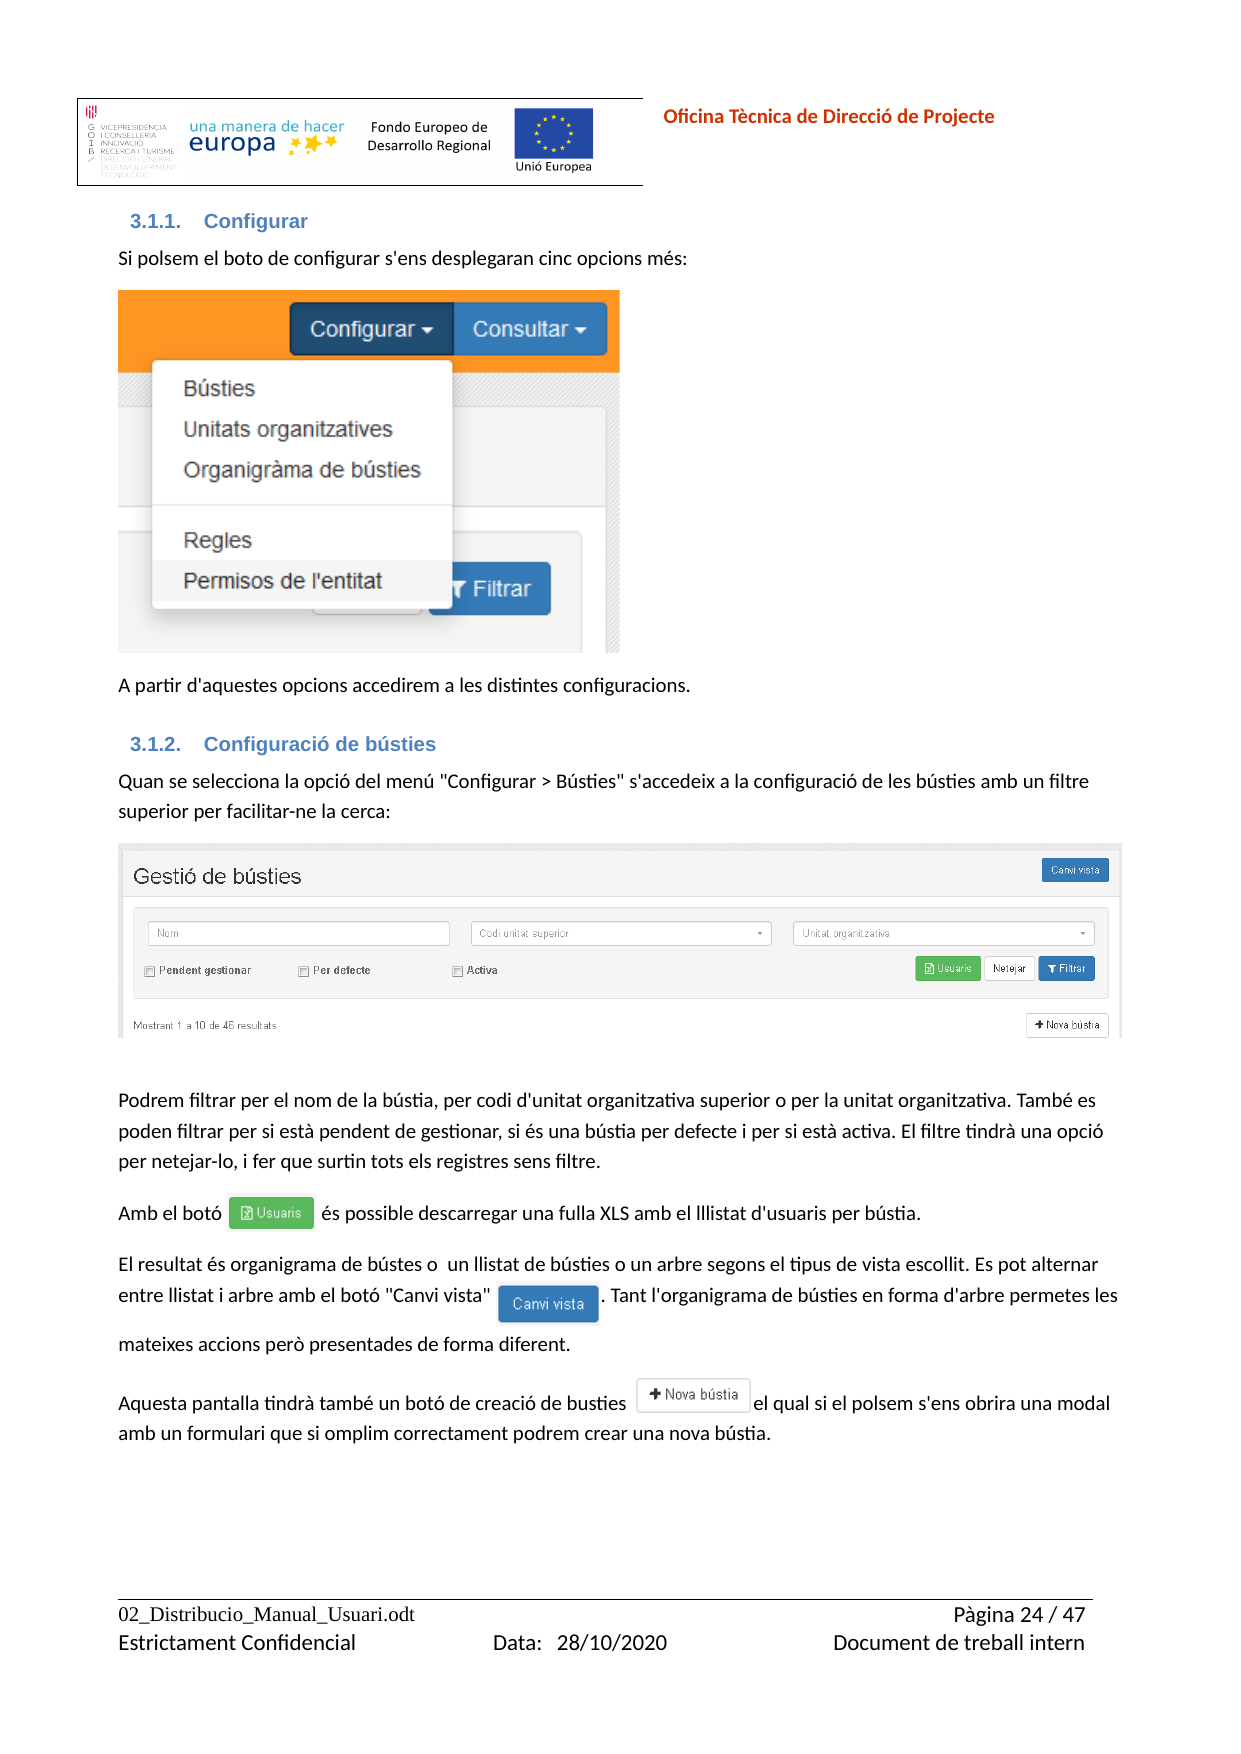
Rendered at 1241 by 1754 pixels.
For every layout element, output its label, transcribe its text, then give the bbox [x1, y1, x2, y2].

picture [187, 103, 599, 180]
picture [82, 103, 181, 180]
text Si polsem el boto de configurar s'ens desplegaran cinc opcions més: [118, 245, 1122, 271]
text Aquesta pantalla tindrà també un botó de creació de busties el qual si el polsem s'ens obrira una modal amb un formulari que si omplim correctament podrem crear una nova bústia. [118, 1376, 1122, 1446]
subtitle Configuració de bústies [130, 732, 1122, 755]
picture [118, 290, 620, 653]
text A partir d'aquestes opcions accedirem a les distintes configuracions. [118, 672, 1122, 698]
text és possible descarregar una fulla XLS amb el lllistat d'usuaris per bústia. [317, 1193, 1122, 1232]
picture [226, 1193, 317, 1232]
subtitle Configurar [130, 209, 1122, 233]
picture [495, 1281, 601, 1326]
text El resultat és organigrama de bústes o un llistat de bústies o un arbre segons el tipus de vista escollit. Es pot alternar entre llistat i arbre amb el botó "Canvi vista" . Tant l'organigrama de bústies en forma d'arbre permetes les mateixes accions però presentades de forma diferent. [118, 1251, 1122, 1356]
text Podrem filtrar per el nom de la bústia, per codi d'unitat organitzativa superior o per la unitat organitzativa. També es poden filtrar per si està pendent de gestionar, si és una bústia per defecte i per si està activa. El filtre tindrà una opció per netejar-lo, i fer que surtin tots els registres sens filtre. [118, 1087, 1122, 1174]
text Quan se selecciona la opció del menú "Configurar > Bústies" s'accedeix a la configuració de les bústies amb un filtre superior per facilitar-ne la cerca: [118, 768, 1122, 824]
text Amb el botó [118, 1193, 226, 1232]
picture [118, 843, 1123, 1038]
picture [631, 1375, 753, 1414]
